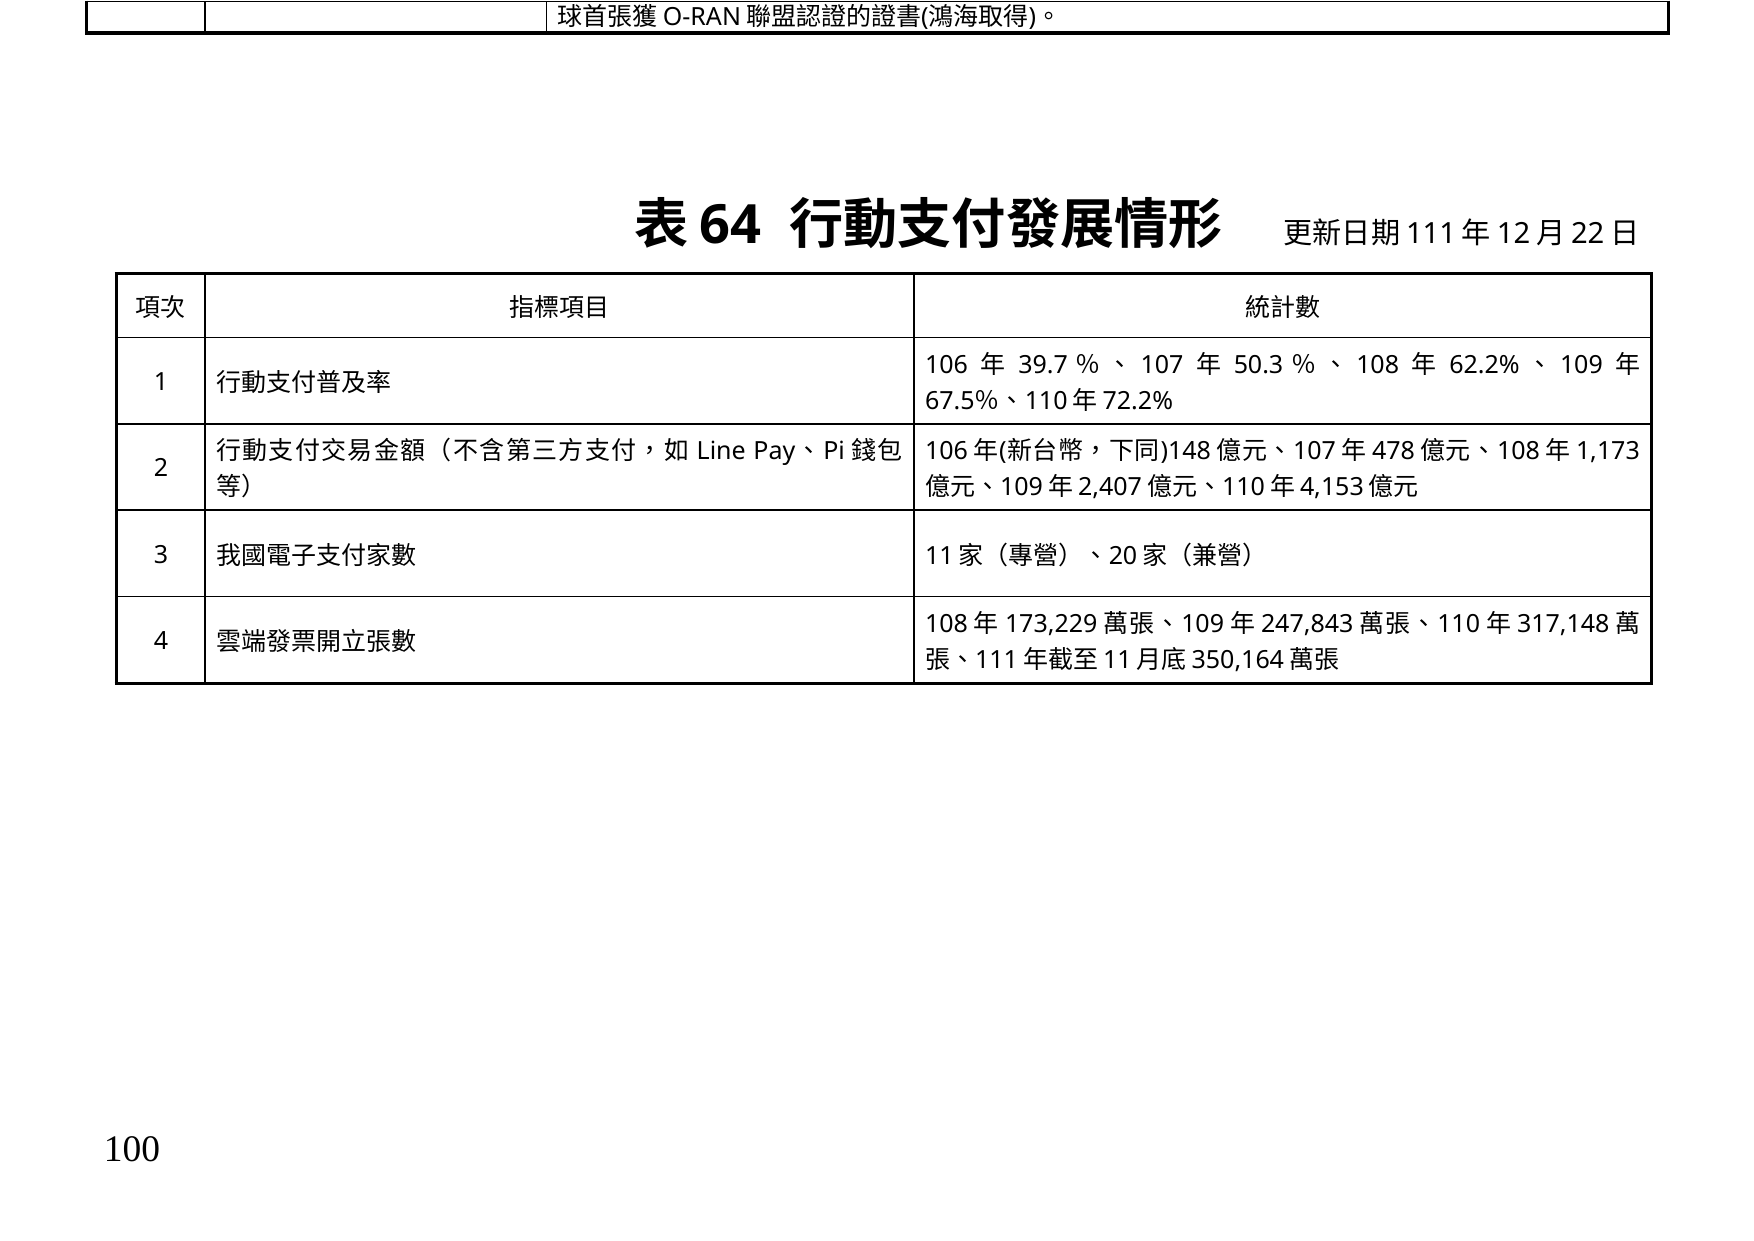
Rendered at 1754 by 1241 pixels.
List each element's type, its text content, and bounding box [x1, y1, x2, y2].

table_cell 106年39.7％、107年50.3％、108年62.2%、109年67.5％、110年72.2% [915, 338, 1650, 423]
table_header 指標項目 [206, 275, 913, 336]
table_cell 108年173,229萬張、109年247,843萬張、110年317,148萬張、111年截至11月底350,164萬張 [915, 597, 1650, 682]
table_cell 106年(新台幣，下同)148億元、107年478億元、108年1,173億元、109年2,407億元、110年4,153億元 [915, 425, 1650, 509]
table_cell 行動支付普及率 [206, 338, 913, 423]
text 表64 行動支付發展情形 更新日期111年12月22日 [103, 184, 1639, 259]
table_cell 雲端發票開立張數 [206, 597, 913, 682]
table_cell 1 [118, 338, 204, 423]
table_header 統計數 [915, 275, 1650, 336]
table_cell 3 [118, 511, 204, 596]
table_cell 球首張獲O-RAN聯盟認證的證書(鴻海取得)。 [547, 2, 1667, 31]
table_cell 4 [118, 597, 204, 682]
table_cell 我國電子支付家數 [206, 511, 913, 596]
table_cell 2 [118, 425, 204, 509]
table_cell 11家（專營）、20家（兼營） [915, 511, 1650, 596]
table_cell 行動支付交易金額（不含第三方支付，如Line Pay、Pi錢包等） [206, 425, 913, 509]
table_cell [206, 2, 546, 31]
table_header 項次 [118, 275, 204, 336]
